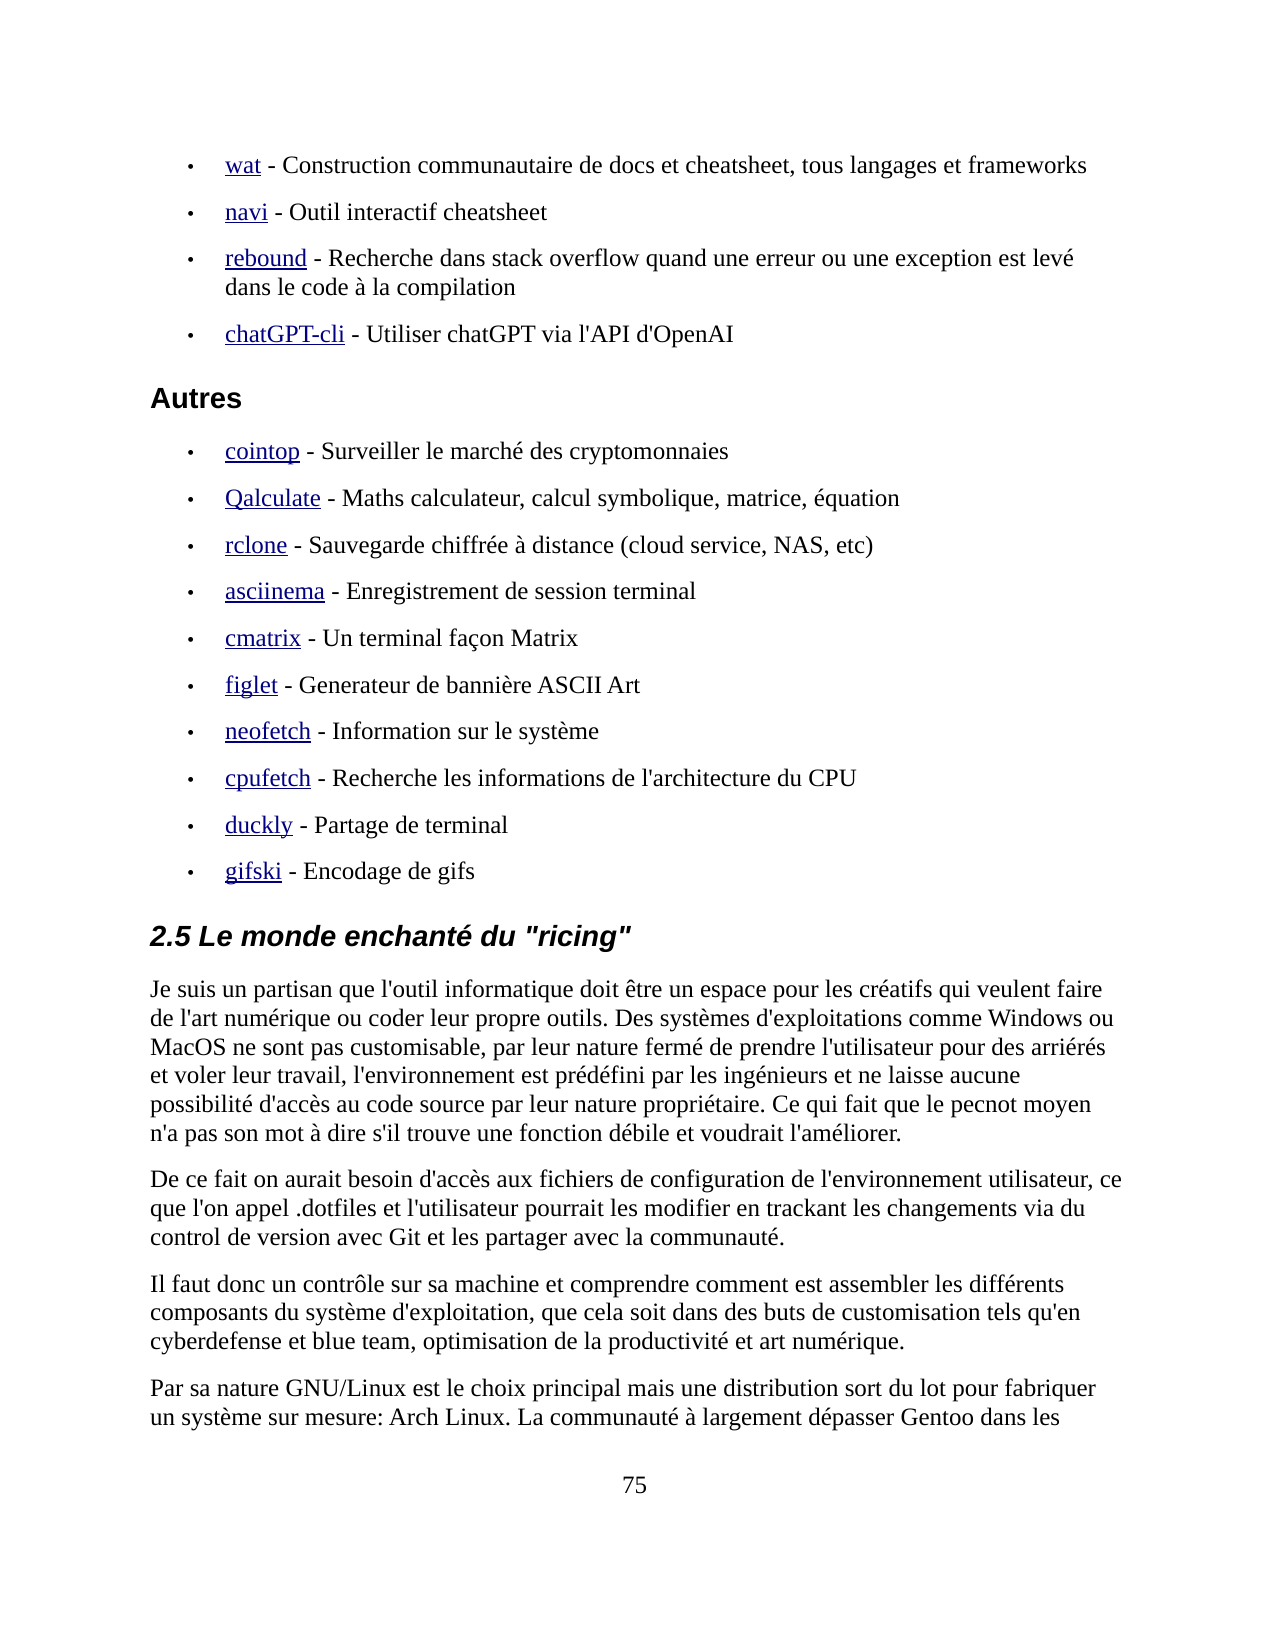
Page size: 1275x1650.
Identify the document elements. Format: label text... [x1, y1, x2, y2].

list rebound - Recherche dans stack overflow quand une erreur ou une exception est levé dans le code à la compilation [187, 243, 1125, 301]
list navi - Outil interactif cheatsheet [187, 197, 1125, 225]
text Je suis un partisan que l'outil informatique doit être un espace pour les créatifs qui veulent faire de l'art numérique ou coder leur propre outils. Des systèmes d'exploitations comme Windows ou MacOS ne sont pas customisable, par leur nature fermé de prendre l'utilisateur pour des arriérés et voler leur travail, l'environnement est prédéfini par les ingénieurs et ne laisse aucune possibilité d'accès au code source par leur nature propriétaire. Ce qui fait que le pecnot moyen n'a pas son mot à dire s'il trouve une fonction débile et voudrait l'améliorer. [150, 974, 1125, 1147]
subtitle 2.5 Le monde enchanté du "ricing" [150, 919, 1125, 953]
list chatGPT-cli - Utiliser chatGPT via l'API d'OpenAI [187, 319, 1125, 347]
list Qalculate - Maths calculateur, calcul symbolique, matrice, équation [187, 483, 1125, 512]
list wat - Construction communautaire de docs et cheatsheet, tous langages et frameworks [187, 150, 1125, 179]
subtitle Autres [150, 381, 1125, 415]
list duckly - Partage de terminal [187, 810, 1125, 838]
list cointop - Surveiller le marché des cryptomonnaies [187, 436, 1125, 465]
list asciinema - Enregistrement de session terminal [187, 576, 1125, 605]
list rclone - Sauvegarde chiffrée à distance (cloud service, NAS, etc) [187, 530, 1125, 558]
list figlet - Generateur de bannière ASCII Art [187, 670, 1125, 698]
list cmatrix - Un terminal façon Matrix [187, 623, 1125, 652]
text Par sa nature GNU/Linux est le choix principal mais une distribution sort du lot pour fabriquer un système sur mesure: Arch Linux. La communauté à largement dépasser Gentoo dans les [150, 1373, 1125, 1430]
text Il faut donc un contrôle sur sa machine et comprendre comment est assembler les différents composants du système d'exploitation, que cela soit dans des buts de customisation tels qu'en cyberdefense et blue team, optimisation de la productivité et art numérique. [150, 1269, 1125, 1355]
list neofetch - Information sur le système [187, 716, 1125, 745]
list gifski - Encodage de gifs [187, 856, 1125, 885]
text De ce fait on aurait besoin d'accès aux fichiers de configuration de l'environnement utilisateur, ce que l'on appel .dotfiles et l'utilisateur pourrait les modifier en trackant les changements via du control de version avec Git et les partager avec la communauté. [150, 1164, 1125, 1251]
list cpufetch - Recherche les informations de l'architecture du CPU [187, 763, 1125, 792]
